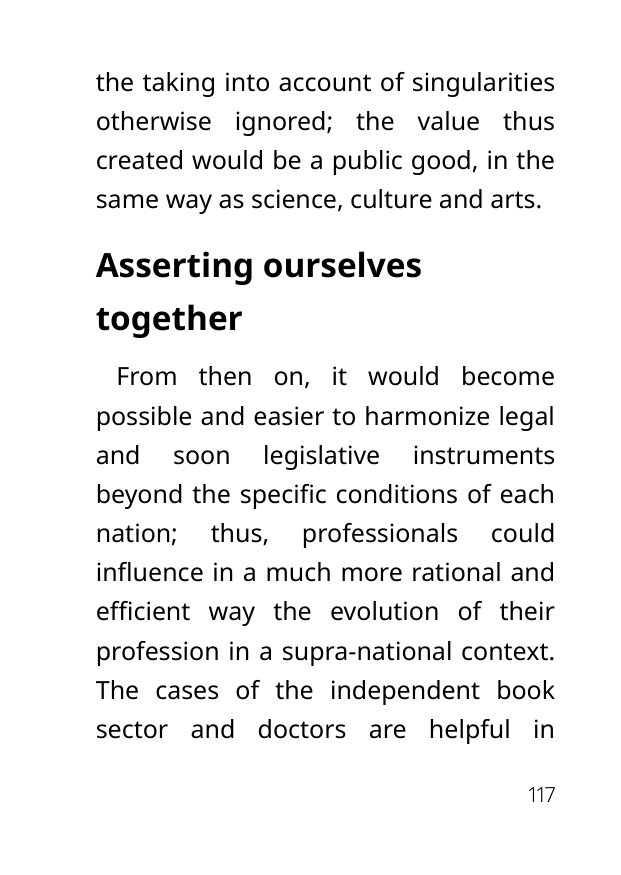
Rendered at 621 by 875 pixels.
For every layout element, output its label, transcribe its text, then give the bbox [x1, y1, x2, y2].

text the taking into account of singularities otherwise ignored; the value thus created would be a public good, in the same way as science, culture and arts. [96, 65, 555, 216]
text From then on, it would become possible and easier to harmonize legal and soon legislative instruments beyond the specific conditions of each nation; thus, professionals could influence in a much more rational and efficient way the evolution of their profession in a supra-national context. The cases of the independent book sector and doctors are helpful in [96, 359, 555, 746]
subtitle Asserting ourselves together [96, 242, 555, 340]
